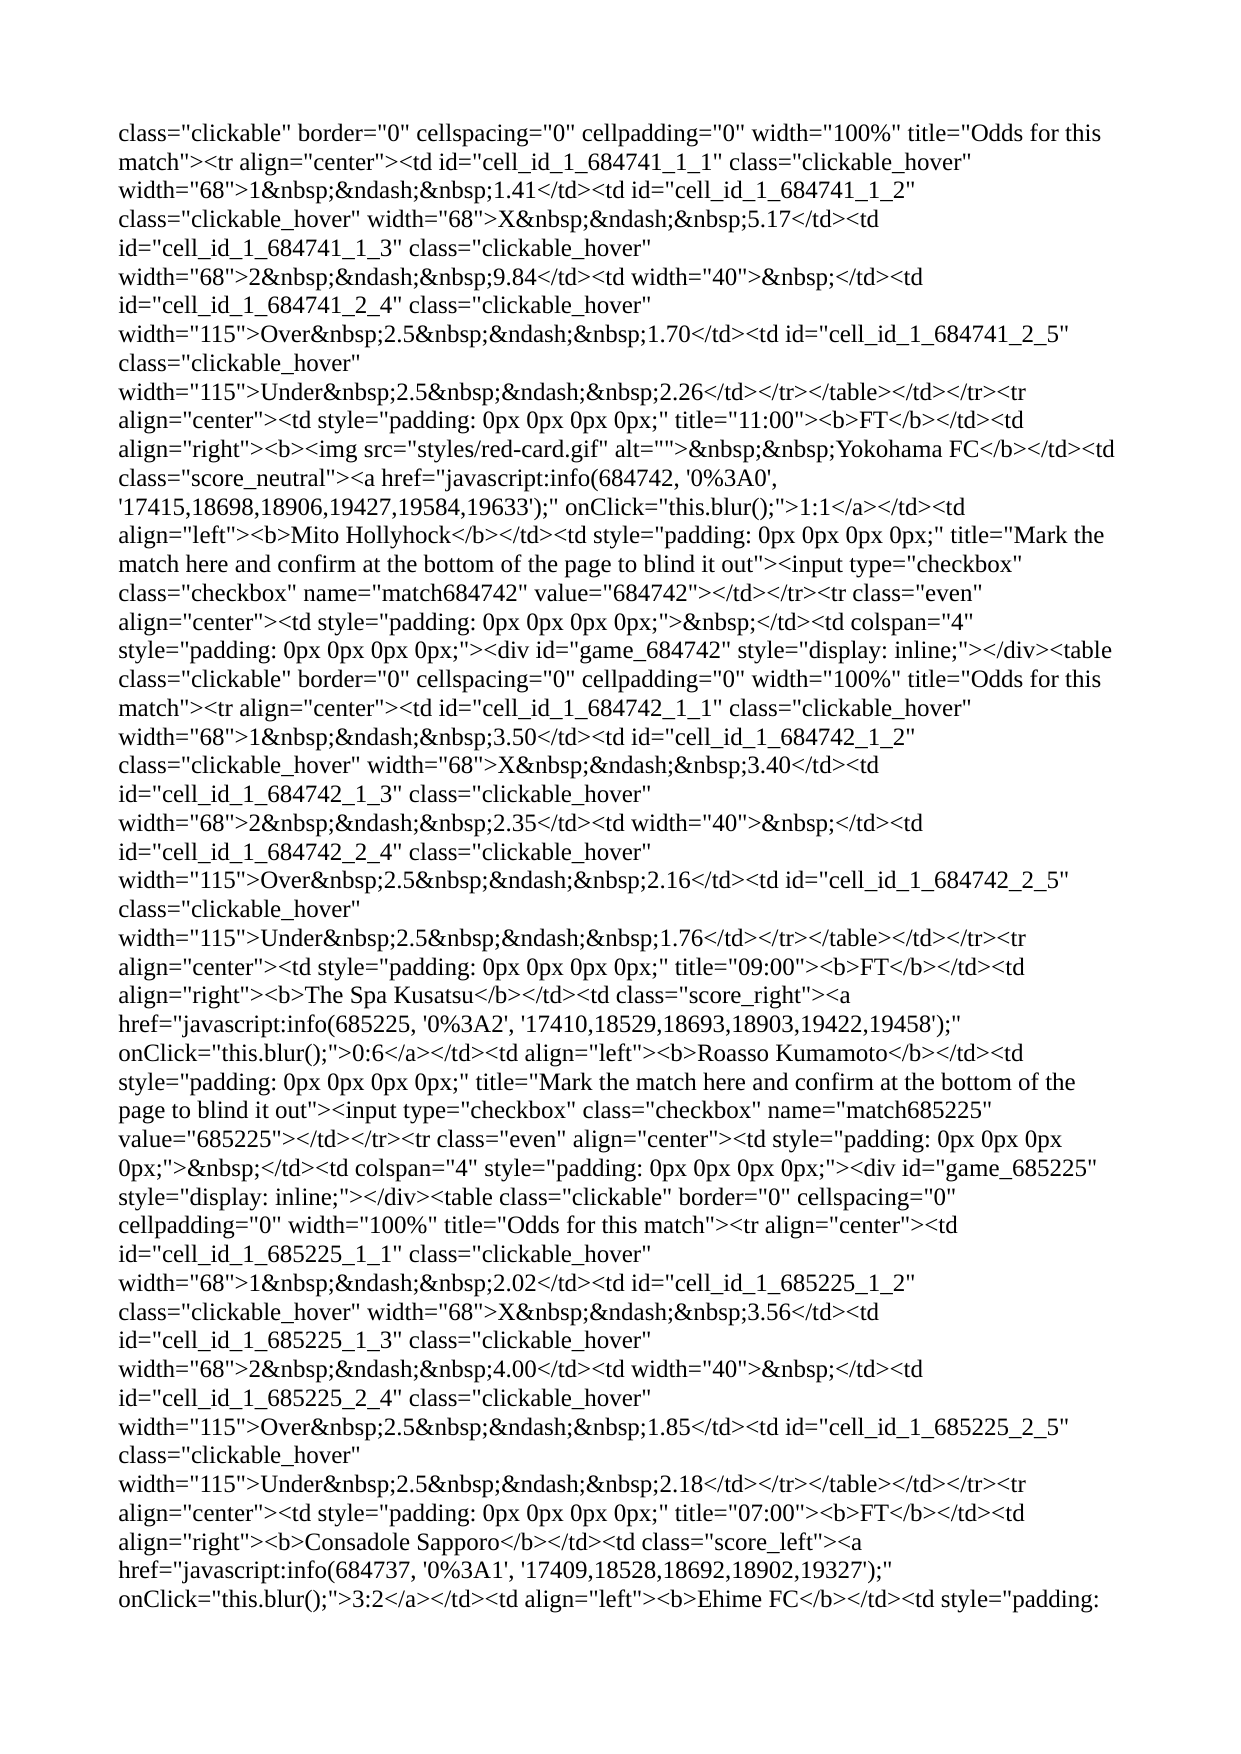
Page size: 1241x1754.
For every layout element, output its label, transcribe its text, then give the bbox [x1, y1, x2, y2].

text class="clickable" border="0" cellspacing="0" cellpadding="0" width="100%" title="Odds for this match"><tr align="center"><td id="cell_id_1_684741_1_1" class="clickable_hover" width="68">1&nbsp;&ndash;&nbsp;1.41</td><td id="cell_id_1_684741_1_2" class="clickable_hover" width="68">X&nbsp;&ndash;&nbsp;5.17</td><td id="cell_id_1_684741_1_3" class="clickable_hover" width="68">2&nbsp;&ndash;&nbsp;9.84</td><td width="40">&nbsp;</td><td id="cell_id_1_684741_2_4" class="clickable_hover" width="115">Over&nbsp;2.5&nbsp;&ndash;&nbsp;1.70</td><td id="cell_id_1_684741_2_5" class="clickable_hover" width="115">Under&nbsp;2.5&nbsp;&ndash;&nbsp;2.26</td></tr></table></td></tr><tr align="center"><td style="padding: 0px 0px 0px 0px;" title="11:00"><b>FT</b></td><td align="right"><b><img src="styles/red-card.gif" alt="">&nbsp;&nbsp;Yokohama FC</b></td><td class="score_neutral"><a href="javascript:info(684742, '0%3A0', '17415,18698,18906,19427,19584,19633');" onClick="this.blur();">1:1</a></td><td align="left"><b>Mito Hollyhock</b></td><td style="padding: 0px 0px 0px 0px;" title="Mark the match here and confirm at the bottom of the page to blind it out"><input type="checkbox" class="checkbox" name="match684742" value="684742"></td></tr><tr class="even" align="center"><td style="padding: 0px 0px 0px 0px;">&nbsp;</td><td colspan="4" style="padding: 0px 0px 0px 0px;"><div id="game_684742" style="display: inline;"></div><table class="clickable" border="0" cellspacing="0" cellpadding="0" width="100%" title="Odds for this match"><tr align="center"><td id="cell_id_1_684742_1_1" class="clickable_hover" width="68">1&nbsp;&ndash;&nbsp;3.50</td><td id="cell_id_1_684742_1_2" class="clickable_hover" width="68">X&nbsp;&ndash;&nbsp;3.40</td><td id="cell_id_1_684742_1_3" class="clickable_hover" width="68">2&nbsp;&ndash;&nbsp;2.35</td><td width="40">&nbsp;</td><td id="cell_id_1_684742_2_4" class="clickable_hover" width="115">Over&nbsp;2.5&nbsp;&ndash;&nbsp;2.16</td><td id="cell_id_1_684742_2_5" class="clickable_hover" width="115">Under&nbsp;2.5&nbsp;&ndash;&nbsp;1.76</td></tr></table></td></tr><tr align="center"><td style="padding: 0px 0px 0px 0px;" title="09:00"><b>FT</b></td><td align="right"><b>The Spa Kusatsu</b></td><td class="score_right"><a href="javascript:info(685225, '0%3A2', '17410,18529,18693,18903,19422,19458');" onClick="this.blur();">0:6</a></td><td align="left"><b>Roasso Kumamoto</b></td><td style="padding: 0px 0px 0px 0px;" title="Mark the match here and confirm at the bottom of the page to blind it out"><input type="checkbox" class="checkbox" name="match685225" value="685225"></td></tr><tr class="even" align="center"><td style="padding: 0px 0px 0px 0px;">&nbsp;</td><td colspan="4" style="padding: 0px 0px 0px 0px;"><div id="game_685225" style="display: inline;"></div><table class="clickable" border="0" cellspacing="0" cellpadding="0" width="100%" title="Odds for this match"><tr align="center"><td id="cell_id_1_685225_1_1" class="clickable_hover" width="68">1&nbsp;&ndash;&nbsp;2.02</td><td id="cell_id_1_685225_1_2" class="clickable_hover" width="68">X&nbsp;&ndash;&nbsp;3.56</td><td id="cell_id_1_685225_1_3" class="clickable_hover" width="68">2&nbsp;&ndash;&nbsp;4.00</td><td width="40">&nbsp;</td><td id="cell_id_1_685225_2_4" class="clickable_hover" width="115">Over&nbsp;2.5&nbsp;&ndash;&nbsp;1.85</td><td id="cell_id_1_685225_2_5" class="clickable_hover" width="115">Under&nbsp;2.5&nbsp;&ndash;&nbsp;2.18</td></tr></table></td></tr><tr align="center"><td style="padding: 0px 0px 0px 0px;" title="07:00"><b>FT</b></td><td align="right"><b>Consadole Sapporo</b></td><td class="score_left"><a href="javascript:info(684737, '0%3A1', '17409,18528,18692,18902,19327');" onClick="this.blur();">3:2</a></td><td align="left"><b>Ehime FC</b></td><td style="padding: [118, 118, 1122, 1613]
